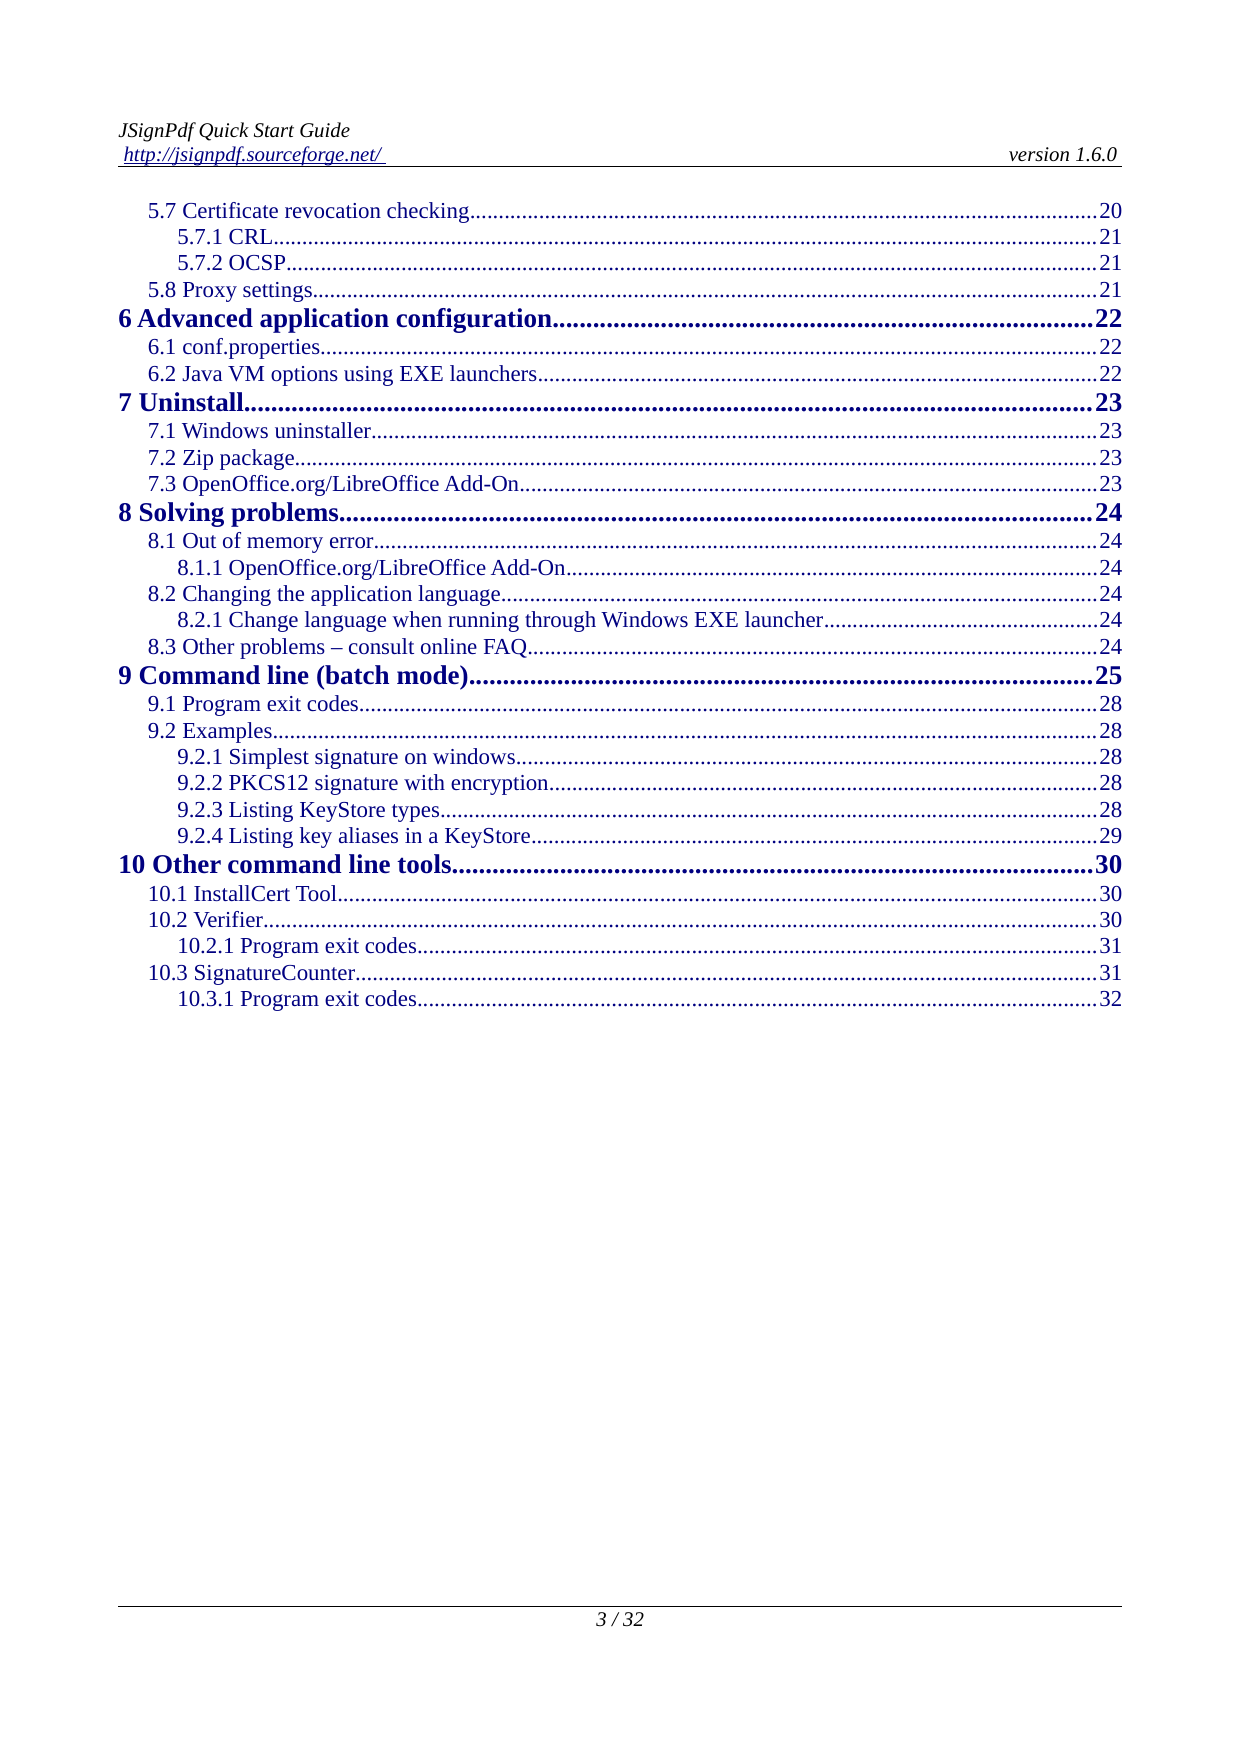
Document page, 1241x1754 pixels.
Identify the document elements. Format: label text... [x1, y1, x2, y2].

text 10.2.1 Program exit codes 31 [177, 932, 1122, 959]
text 10 Other command line tools 30 [118, 848, 1122, 879]
text 9.2.2 PKCS12 signature with encryption 28 [177, 769, 1122, 796]
text 6.1 conf.properties 22 [148, 333, 1122, 360]
text 7 Uninstall 23 [118, 386, 1122, 417]
text 8.2 Changing the application language 24 [148, 580, 1122, 606]
text 8.3 Other problems – consult online FAQ 24 [148, 633, 1122, 659]
text 10.3.1 Program exit codes 32 [177, 985, 1122, 1011]
text 8.1 Out of memory error 24 [148, 527, 1122, 554]
text 7.3 OpenOffice.org/LibreOffice Add-On 23 [148, 470, 1122, 496]
text 9.2.4 Listing key aliases in a KeyStore 29 [177, 822, 1122, 848]
text 10.1 InstallCert Tool 30 [148, 879, 1122, 906]
text 6.2 Java VM options using EXE launchers 22 [148, 360, 1122, 386]
text 5.7.2 OCSP 21 [177, 249, 1122, 276]
text 7.1 Windows uninstaller 23 [148, 417, 1122, 443]
text 10.3 SignatureCounter 31 [148, 959, 1122, 985]
text 8.2.1 Change language when running through Windows EXE launcher 24 [177, 606, 1122, 633]
text 10.2 Verifier 30 [148, 906, 1122, 932]
text 5.7 Certificate revocation checking 20 [148, 197, 1122, 223]
text 6 Advanced application configuration 22 [118, 302, 1122, 333]
text 9.2.1 Simplest signature on windows 28 [177, 743, 1122, 769]
text 7.2 Zip package 23 [148, 443, 1122, 470]
text 9.2.3 Listing KeyStore types 28 [177, 796, 1122, 822]
text 9 Command line (batch mode) 25 [118, 659, 1122, 690]
text 5.8 Proxy settings 21 [148, 276, 1122, 302]
text 8.1.1 OpenOffice.org/LibreOffice Add-On 24 [177, 554, 1122, 580]
text 5.7.1 CRL 21 [177, 223, 1122, 249]
text 9.2 Examples 28 [148, 717, 1122, 743]
text 9.1 Program exit codes 28 [148, 690, 1122, 717]
text 8 Solving problems 24 [118, 496, 1122, 527]
